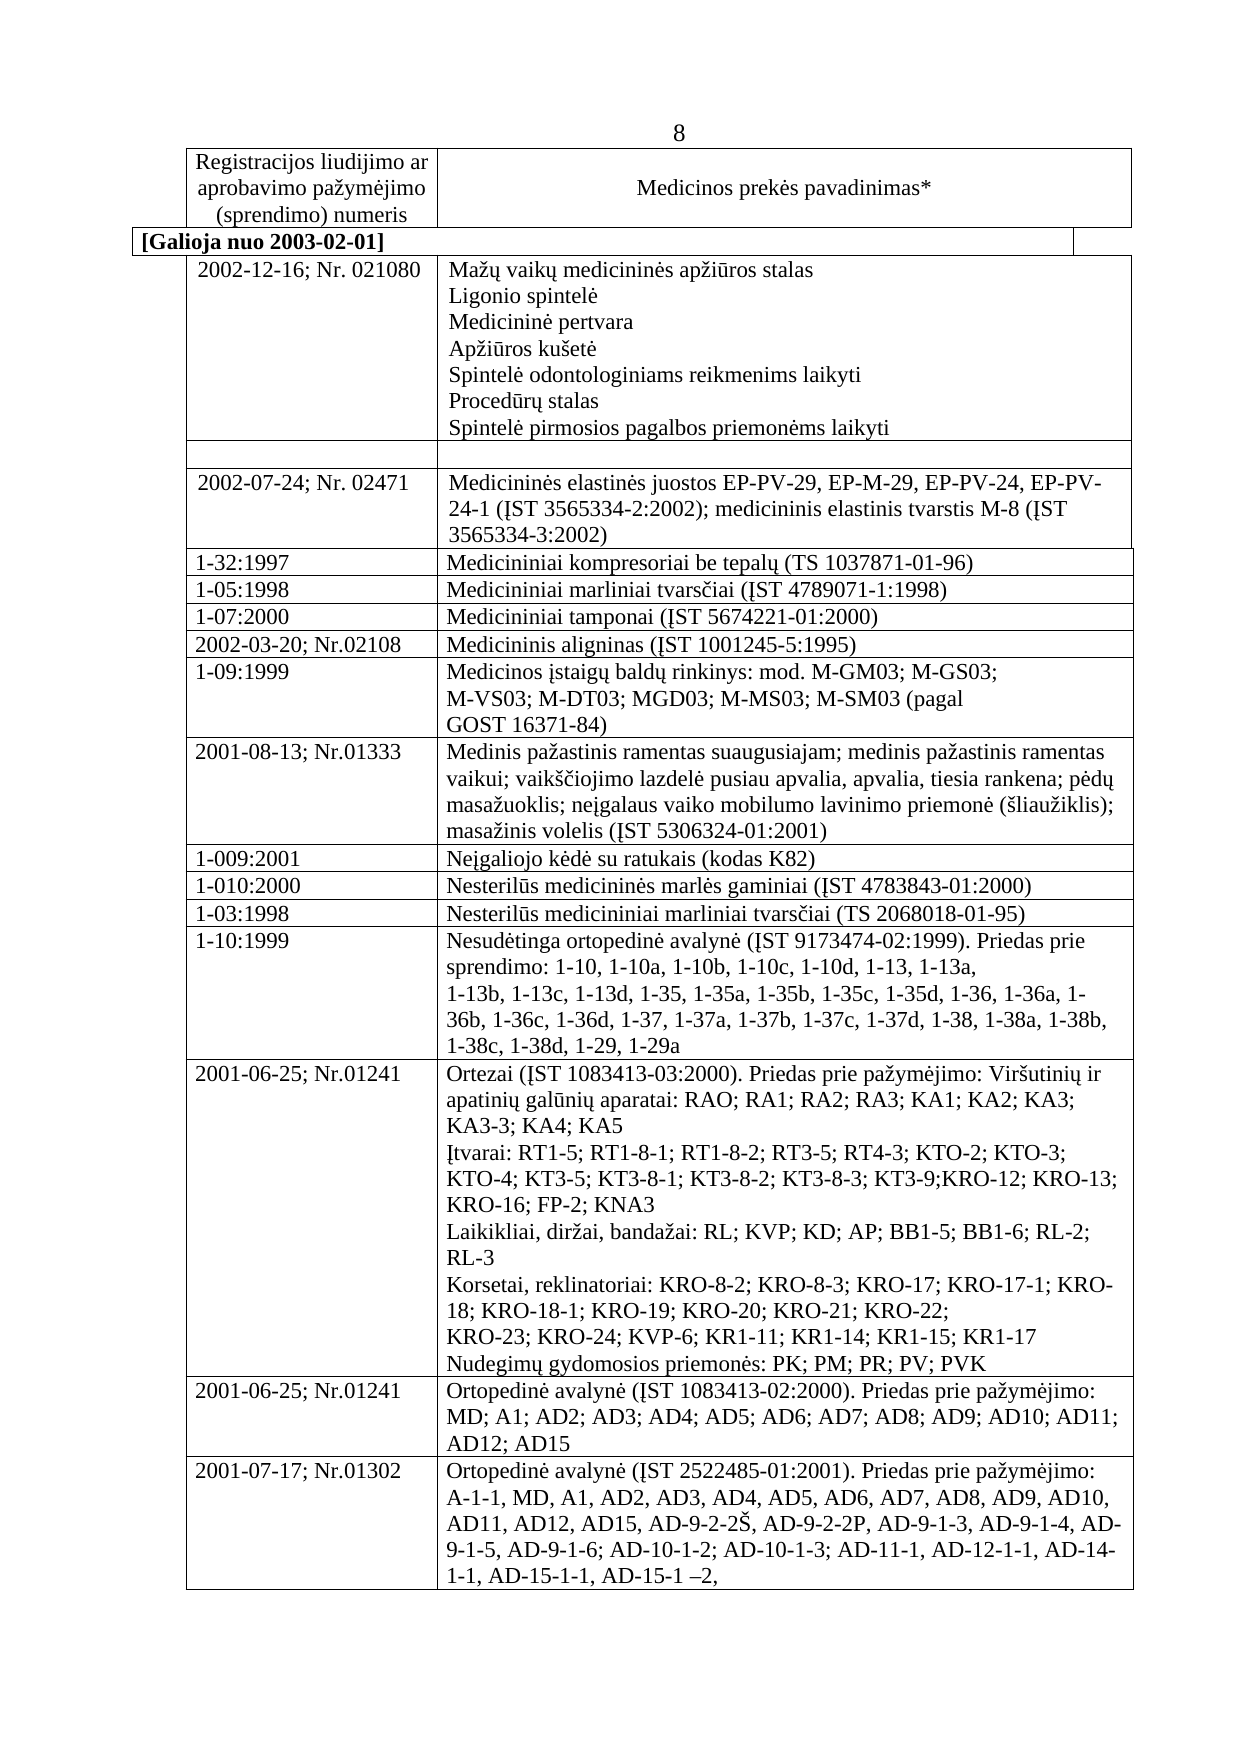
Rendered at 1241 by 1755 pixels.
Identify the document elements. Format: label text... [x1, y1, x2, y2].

table_cell 2002-12-16; Nr. 021080 [187, 256, 437, 440]
table_cell 1-010:2000 [187, 872, 437, 898]
table_cell Medicininiai kompresoriai be tepalų (TS 1037871-01-96) [438, 549, 1133, 575]
table_cell Medinis pažastinis ramentas suaugusiajam; medinis pažastinis ramentas vaikui; vaikščiojimo lazdelė pusiau apvalia, apvalia, tiesia rankena; pėdų masažuoklis; neįgalaus vaiko mobilumo lavinimo priemonė (šliaužiklis); masažinis volelis (ĮST 5306324-01:2001) [438, 738, 1133, 844]
table_cell 1-009:2001 [187, 845, 437, 871]
table_cell 1-03:1998 [187, 900, 437, 926]
table_cell 2002-03-20; Nr.02108 [187, 631, 437, 657]
table_cell [132, 737, 186, 844]
table_cell [132, 871, 186, 898]
table_cell [132, 603, 186, 630]
table_header Medicinos prekės pavadinimas* [438, 149, 1131, 227]
table_cell 2001-06-25; Nr.01241 [187, 1377, 437, 1456]
table_cell 1-05:1998 [187, 576, 437, 602]
table_cell Nesterilūs medicininės marlės gaminiai (ĮST 4783843-01:2000) [438, 872, 1133, 898]
table_cell Medicininiai marliniai tvarsčiai (ĮST 4789071-1:1998) [438, 576, 1133, 602]
table_cell 1-32:1997 [187, 549, 437, 575]
table_cell [132, 630, 186, 657]
table_cell 2001-07-17; Nr.01302 [187, 1457, 437, 1589]
table_cell [132, 256, 186, 440]
table_cell [132, 1059, 186, 1376]
table_cell [132, 844, 186, 871]
table_header [132, 148, 186, 227]
table_cell [132, 440, 186, 467]
table_cell Ortopedinė avalynė (ĮST 1083413-02:2000). Priedas prie pažymėjimo: MD; A1; AD2; AD3; AD4; AD5; AD6; AD7; AD8; AD9; AD10; AD11; AD12; AD15 [438, 1377, 1133, 1456]
table_cell Medicinos įstaigų baldų rinkinys: mod. M-GM03; M-GS03; M-VS03; M-DT03; MGD03; M-MS03; M-SM03 (pagal GOST 16371-84) [438, 658, 1133, 737]
table_cell Ortopedinė avalynė (ĮST 2522485-01:2001). Priedas prie pažymėjimo: A-1-1, MD, A1, AD2, AD3, AD4, AD5, AD6, AD7, AD8, AD9, AD10, AD11, AD12, AD15, AD-9-2-2Š, AD-9-2-2P, AD-9-1-3, AD-9-1-4, AD-9-1-5, AD-9-1-6; AD-10-1-2; AD-10-1-3; AD-11-1, AD-12-1-1, AD-14-1-1, AD-15-1-1, AD-15-1 –2, [438, 1457, 1133, 1589]
table_cell [Galioja nuo 2003-02-01] [133, 228, 1073, 254]
table_cell [187, 441, 437, 467]
table_cell Nesterilūs medicininiai marliniai tvarsčiai (TS 2068018-01-95) [438, 900, 1133, 926]
table_cell Ortezai (ĮST 1083413-03:2000). Priedas prie pažymėjimo: Viršutinių ir apatinių galūnių aparatai: RAO; RA1; RA2; RA3; KA1; KA2; KA3; KA3-3; KA4; KA5 Įtvarai: RT1-5; RT1-8-1; RT1-8-2; RT3-5; RT4-3; KTO-2; KTO-3; KTO-4; KT3-5; KT3-8-1; KT3-8-2; KT3-8-3; KT3-9;KRO-12; KRO-13; KRO-16; FP-2; KNA3 Laikikliai, diržai, bandažai: RL; KVP; KD; AP; BB1-5; BB1-6; RL-2; RL-3 Korsetai, reklinatoriai: KRO-8-2; KRO-8-3; KRO-17; KRO-17-1; KRO-18; KRO-18-1; KRO-19; KRO-20; KRO-21; KRO-22; KRO-23; KRO-24; KVP-6; KR1-11; KR1-14; KR1-15; KR1-17 Nudegimų gydomosios priemonės: PK; PM; PR; PV; PVK [438, 1060, 1133, 1376]
table_cell 2001-08-13; Nr.01333 [187, 738, 437, 844]
table_header Registracijos liudijimo ar aprobavimo pažymėjimo (sprendimo) numeris [187, 149, 437, 227]
table_cell Medicininės elastinės juostos EP-PV-29, EP-M-29, EP-PV-24, EP-PV-24-1 (ĮST 3565334-2:2002); medicininis elastinis tvarstis M-8 (ĮST 3565334-3:2002) [438, 469, 1131, 548]
table_cell Nesudėtinga ortopedinė avalynė (ĮST 9173474-02:1999). Priedas prie sprendimo: 1-10, 1-10a, 1-10b, 1-10c, 1-10d, 1-13, 1-13a, 1-13b, 1-13c, 1-13d, 1-35, 1-35a, 1-35b, 1-35c, 1-35d, 1-36, 1-36a, 1-36b, 1-36c, 1-36d, 1-37, 1-37a, 1-37b, 1-37c, 1-37d, 1-38, 1-38a, 1-38b, 1-38c, 1-38d, 1-29, 1-29a [438, 927, 1133, 1059]
table_cell Neįgaliojo kėdė su ratukais (kodas K82) [438, 845, 1133, 871]
table_cell [1074, 228, 1131, 254]
table_cell 2002-07-24; Nr. 02471 [187, 469, 437, 548]
table_cell [132, 657, 186, 737]
table_cell [132, 1376, 186, 1456]
table_cell 1-10:1999 [187, 927, 437, 1059]
table_cell [132, 575, 186, 602]
table_cell [132, 926, 186, 1059]
table_cell [132, 899, 186, 926]
table_cell [132, 1456, 186, 1589]
table_cell 1-09:1999 [187, 658, 437, 737]
table_cell [438, 441, 1131, 467]
table_cell Medicininiai tamponai (ĮST 5674221-01:2000) [438, 604, 1133, 630]
table_cell [132, 468, 186, 548]
table_cell 2001-06-25; Nr.01241 [187, 1060, 437, 1376]
table_cell Medicininis aligninas (ĮST 1001245-5:1995) [438, 631, 1133, 657]
table_cell [132, 548, 186, 575]
table_cell 1-07:2000 [187, 604, 437, 630]
table_cell Mažų vaikų medicininės apžiūros stalas Ligonio spintelė Medicininė pertvara Apžiūros kušetė Spintelė odontologiniams reikmenims laikyti Procedūrų stalas Spintelė pirmosios pagalbos priemonėms laikyti [438, 256, 1131, 440]
